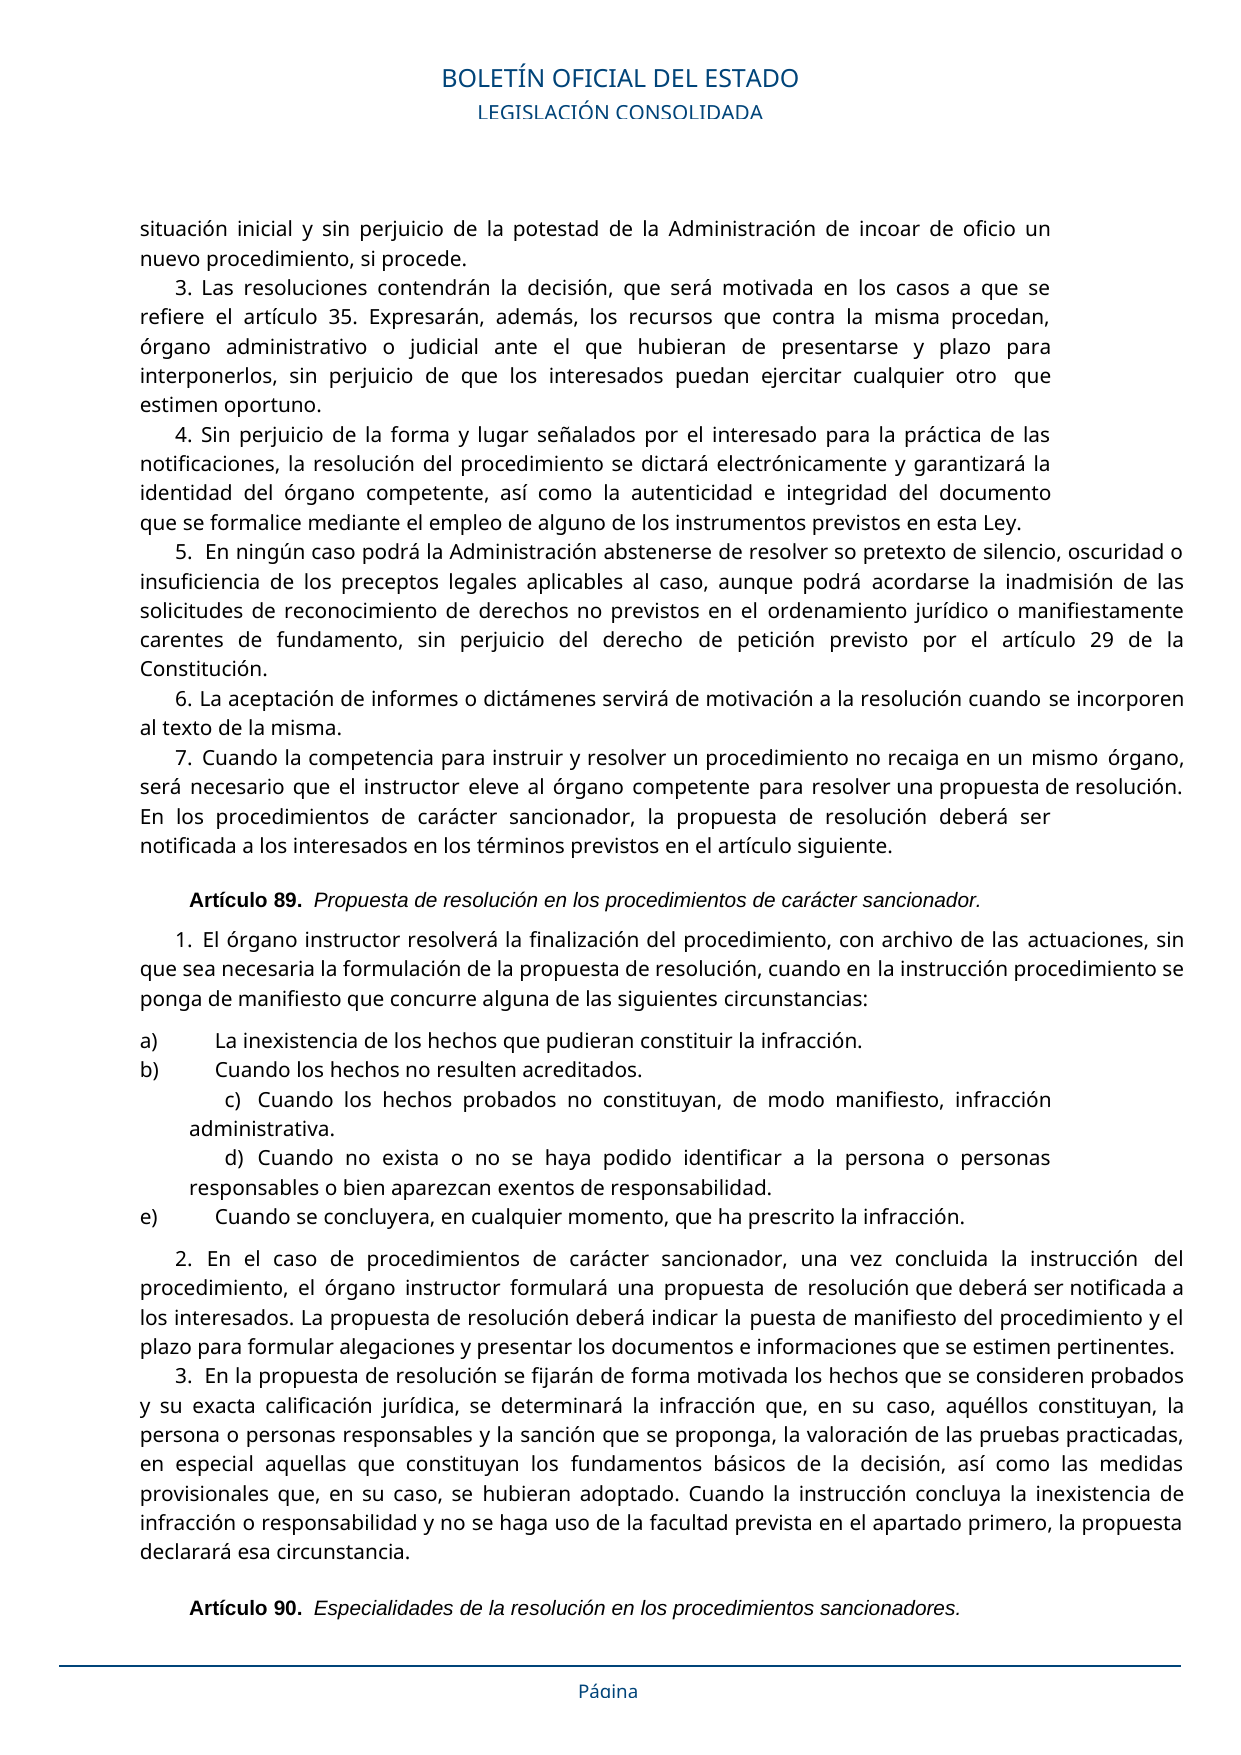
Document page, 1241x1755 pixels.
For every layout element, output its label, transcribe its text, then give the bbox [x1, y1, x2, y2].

list En ningún caso podrá la Administración abstenerse de resolver so pretexto de silencio, oscuridad o insuficiencia de los preceptos legales aplicables al caso, aunque podrá acordarse la inadmisión de las solicitudes de reconocimiento de derechos no previstos en el ordenamiento jurídico o manifiestamente carentes de fundamento, sin perjuicio del derecho de petición previsto por el artículo 29 de la Constitución. [139, 537, 1184, 683]
list Cuando se concluyera, en cualquier momento, que ha prescrito la infracción. [139, 1202, 1184, 1231]
list Sin perjuicio de la forma y lugar señalados por el interesado para la práctica de las notificaciones, la resolución del procedimiento se dictará electrónicamente y garantizará la identidad del órgano competente, así como la autenticidad e integridad del documento que se formalice mediante el empleo de alguno de los instrumentos previstos en esta Ley. [139, 420, 1052, 536]
text Artículo 90. Especialidades de la resolución en los procedimientos sancionadores. [189, 1595, 1184, 1619]
text En los procedimientos de carácter sancionador, la propuesta de resolución deberá ser notificada a los interesados en los términos previstos en el artículo siguiente. [139, 802, 1052, 859]
list La aceptación de informes o dictámenes servirá de motivación a la resolución cuando se incorporen al texto de la misma. [139, 684, 1184, 742]
list Cuando los hechos probados no constituyan, de modo manifiesto, infracción administrativa. [189, 1085, 1052, 1142]
list Cuando los hechos no resulten acreditados. [139, 1055, 1184, 1084]
text Artículo 89. Propuesta de resolución en los procedimientos de carácter sancionador. [189, 888, 1184, 912]
list En la propuesta de resolución se fijarán de forma motivada los hechos que se consideren probados y su exacta calificación jurídica, se determinará la infracción que, en su caso, aquéllos constituyan, la persona o personas responsables y la sanción que se proponga, la valoración de las pruebas practicadas, en especial aquellas que constituyan los fundamentos básicos de la decisión, así como las medidas provisionales que, en su caso, se hubieran adoptado. Cuando la instrucción concluya la inexistencia de infracción o responsabilidad y no se haga uso de la facultad prevista en el apartado primero, la propuesta declarará esa circunstancia. [139, 1362, 1184, 1566]
list Las resoluciones contendrán la decisión, que será motivada en los casos a que se refiere el artículo 35. Expresarán, además, los recursos que contra la misma procedan, órgano administrativo o judicial ante el que hubieran de presentarse y plazo para interponerlos, sin perjuicio de que los interesados puedan ejercitar cualquier otro que estimen oportuno. [139, 273, 1052, 419]
list En el caso de procedimientos de carácter sancionador, una vez concluida la instrucción del procedimiento, el órgano instructor formulará una propuesta de resolución que deberá ser notificada a los interesados. La propuesta de resolución deberá indicar la puesta de manifiesto del procedimiento y el plazo para formular alegaciones y presentar los documentos e informaciones que se estimen pertinentes. [139, 1244, 1184, 1360]
list Cuando la competencia para instruir y resolver un procedimiento no recaiga en un mismo órgano, será necesario que el instructor eleve al órgano competente para resolver una propuesta de resolución. [139, 743, 1184, 801]
list El órgano instructor resolverá la finalización del procedimiento, con archivo de las actuaciones, sin que sea necesaria la formulación de la propuesta de resolución, cuando en la instrucción procedimiento se ponga de manifiesto que concurre alguna de las siguientes circunstancias: [139, 925, 1184, 1012]
list La inexistencia de los hechos que pudieran constituir la infracción. [139, 1026, 1184, 1054]
list Cuando no exista o no se haya podido identificar a la persona o personas responsables o bien aparezcan exentos de responsabilidad. [189, 1143, 1051, 1201]
text situación inicial y sin perjuicio de la potestad de la Administración de incoar de oficio un nuevo procedimiento, si procede. [139, 214, 1052, 272]
